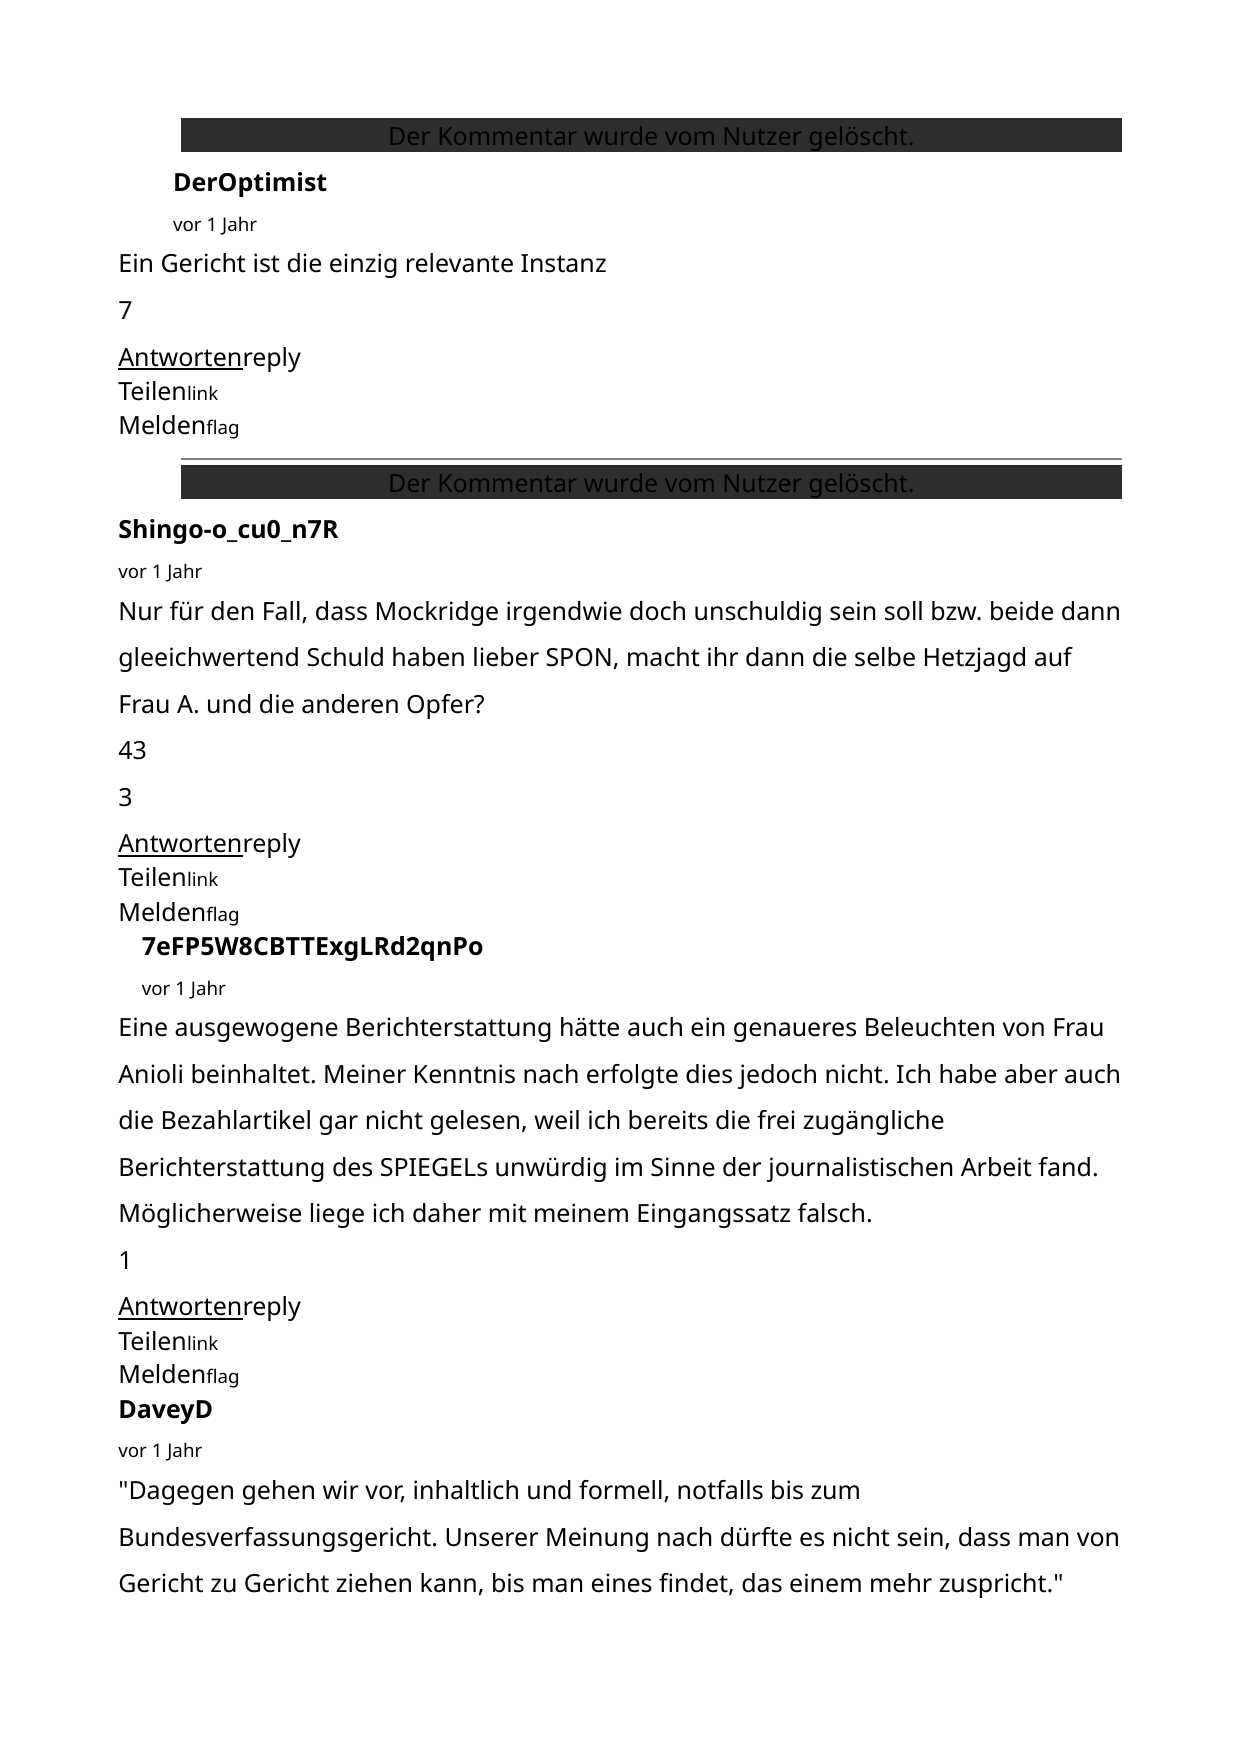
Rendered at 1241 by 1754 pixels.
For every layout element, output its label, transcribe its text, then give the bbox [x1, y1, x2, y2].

text Teilenlink [118, 860, 1122, 894]
text Antwortenreply [118, 826, 1122, 860]
text 3 [118, 779, 1122, 813]
text Eine ausgewogene Berichterstattung hätte auch ein genaueres Beleuchten von Frau Anioli beinhaltet. Meiner Kenntnis nach erfolgte dies jedoch nicht. Ich habe aber auch die Bezahlartikel gar nicht gelesen, weil ich bereits die frei zugängliche Berichterstattung des SPIEGELs unwürdig im Sinne der journalistischen Arbeit fand. Möglicherweise liege ich daher mit meinem Eingangssatz falsch. [118, 1010, 1122, 1230]
text Ein Gericht ist die einzig relevante Instanz [118, 246, 1122, 280]
text Meldenflag [118, 894, 1122, 928]
text 43 [118, 733, 1122, 767]
text Antwortenreply [118, 1289, 1122, 1323]
text Antwortenreply [118, 339, 1122, 373]
text vor 1 Jahr [118, 1438, 1117, 1463]
text Teilenlink [118, 373, 1122, 407]
text Meldenflag [118, 407, 1122, 441]
text Nur für den Fall, dass Mockridge irgendwie doch unschuldig sein soll bzw. beide dann gleeichwertend Schuld haben lieber SPON, macht ihr dann die selbe Hetzjagd auf Frau A. und die anderen Opfer? [118, 593, 1122, 720]
text vor 1 Jahr [142, 975, 1117, 1000]
text Der Kommentar wurde vom Nutzer gelöscht. [181, 118, 1122, 152]
text vor 1 Jahr [173, 211, 1117, 237]
text 1 [118, 1242, 1122, 1277]
text DaveyD [118, 1391, 1114, 1425]
text vor 1 Jahr [118, 558, 1117, 584]
text 7eFP5W8CBTTExgLRd2qnPo [142, 928, 1114, 962]
text Der Kommentar wurde vom Nutzer gelöscht. [181, 465, 1122, 499]
text Meldenflag [118, 1357, 1122, 1391]
text 7 [118, 293, 1122, 327]
text Shingo-o_cu0_n7R [118, 512, 1114, 546]
text DerOptimist [173, 165, 1114, 199]
text Teilenlink [118, 1323, 1122, 1357]
text "Dagegen gehen wir vor, inhaltlich und formell, notfalls bis zum Bundesverfassungsgericht. Unserer Meinung nach dürfte es nicht sein, dass man von Gericht zu Gericht ziehen kann, bis man eines findet, das einem mehr zuspricht." [118, 1473, 1122, 1600]
